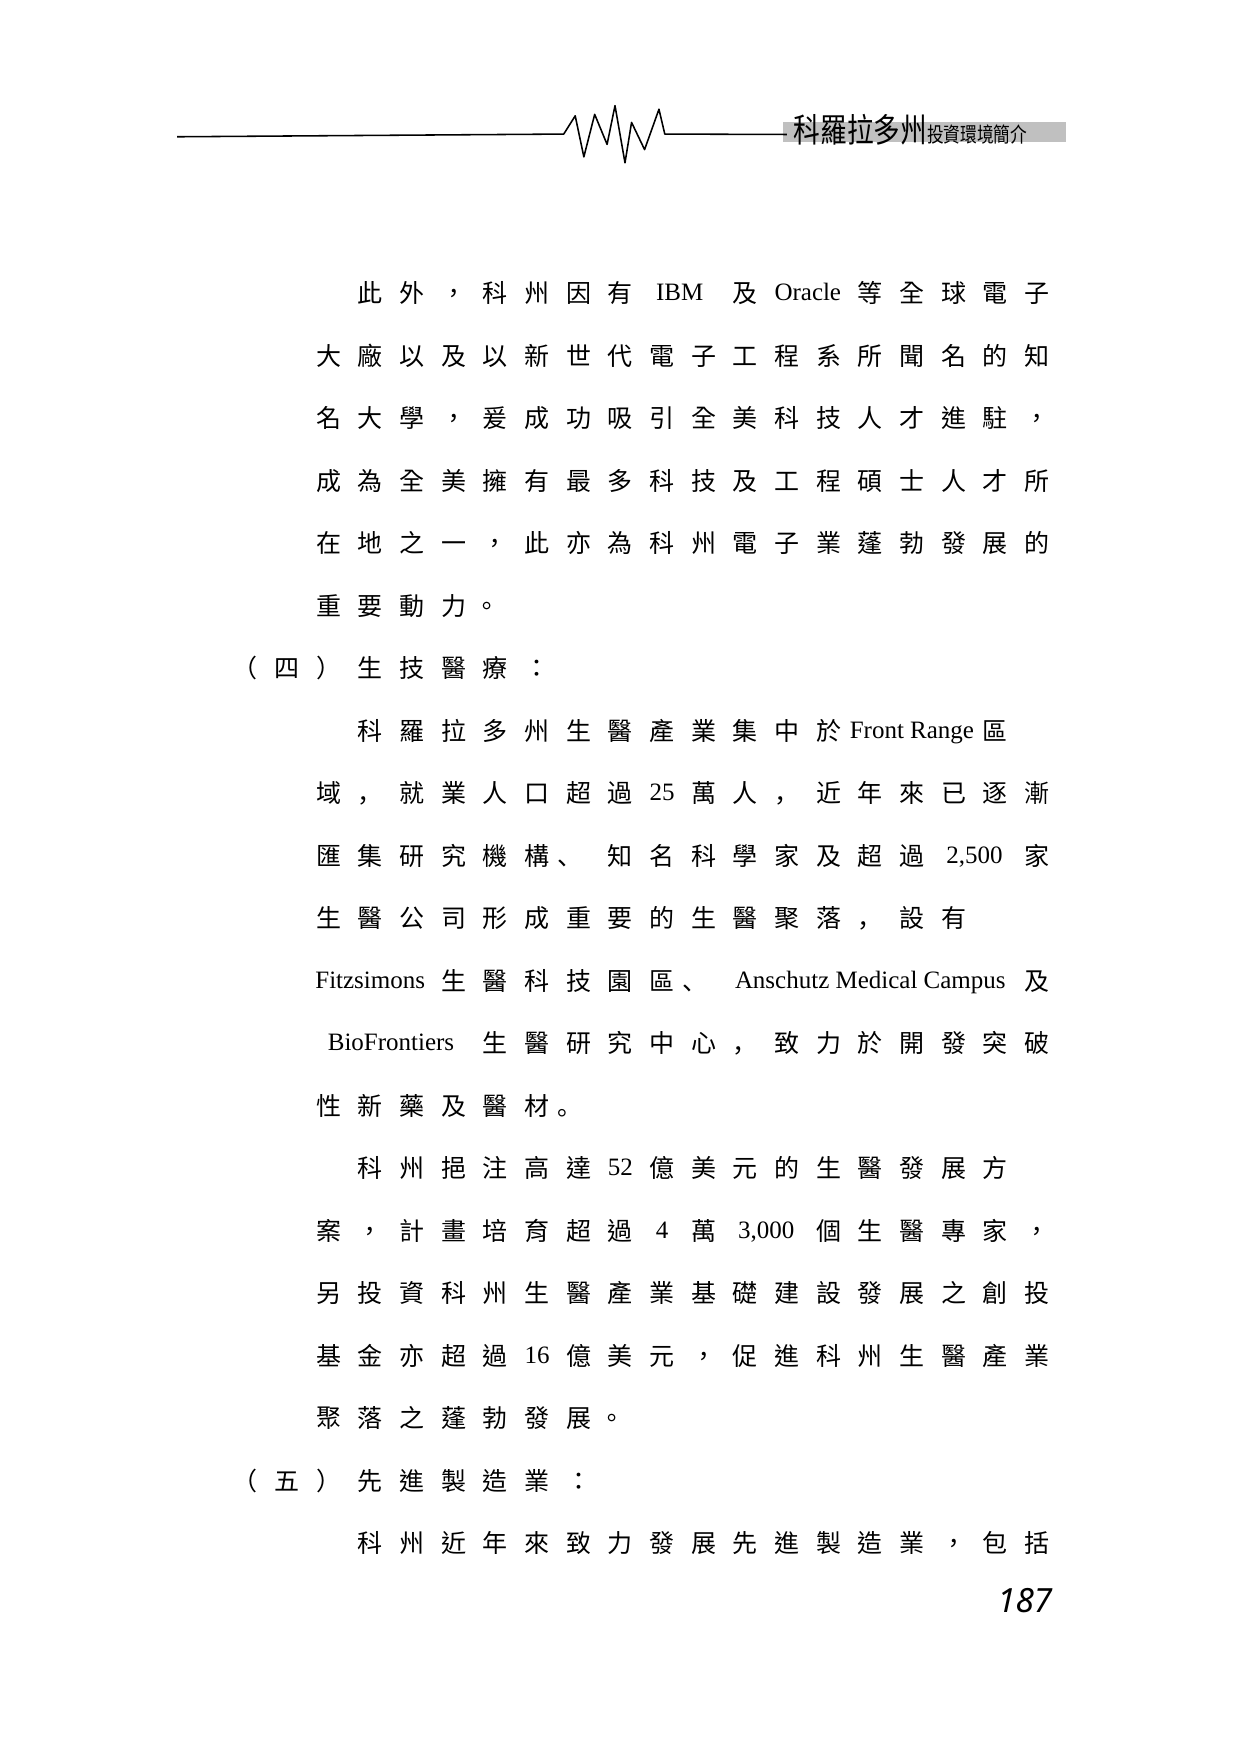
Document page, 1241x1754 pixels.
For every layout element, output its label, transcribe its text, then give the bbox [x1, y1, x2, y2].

text 科州近年來致力發展先進製造業，包括 [281, 1500, 1058, 1563]
text （四）生技醫療： [207, 625, 1058, 688]
text 科州挹注高達52億美元的生醫發展方案，計畫培育超過4萬3,000個生醫專家，另投資科州生醫產業基礎建設發展之創投基金亦超過16億美元，促進科州生醫產業聚落之蓬勃發展。 [281, 1125, 1058, 1438]
text （五）先進製造業： [207, 1438, 1058, 1500]
text 科羅拉多州生醫產業集中於Front Range區域，就業人口超過25萬人，近年來已逐漸匯集研究機構、知名科學家及超過2,500家生醫公司形成重要的生醫聚落，設有Fitzsimons生醫科技園區、Anschutz Medical Campus及BioFrontiers生醫研究中心，致力於開發突破性新藥及醫材。 [281, 688, 1058, 1125]
text 此外，科州因有IBM 及Oracle等全球電子大廠以及以新世代電子工程系所聞名的知名大學，爰成功吸引全美科技人才進駐，成為全美擁有最多科技及工程碩士人才所在地之一，此亦為科州電子業蓬勃發展的重要動力。 [281, 250, 1058, 625]
